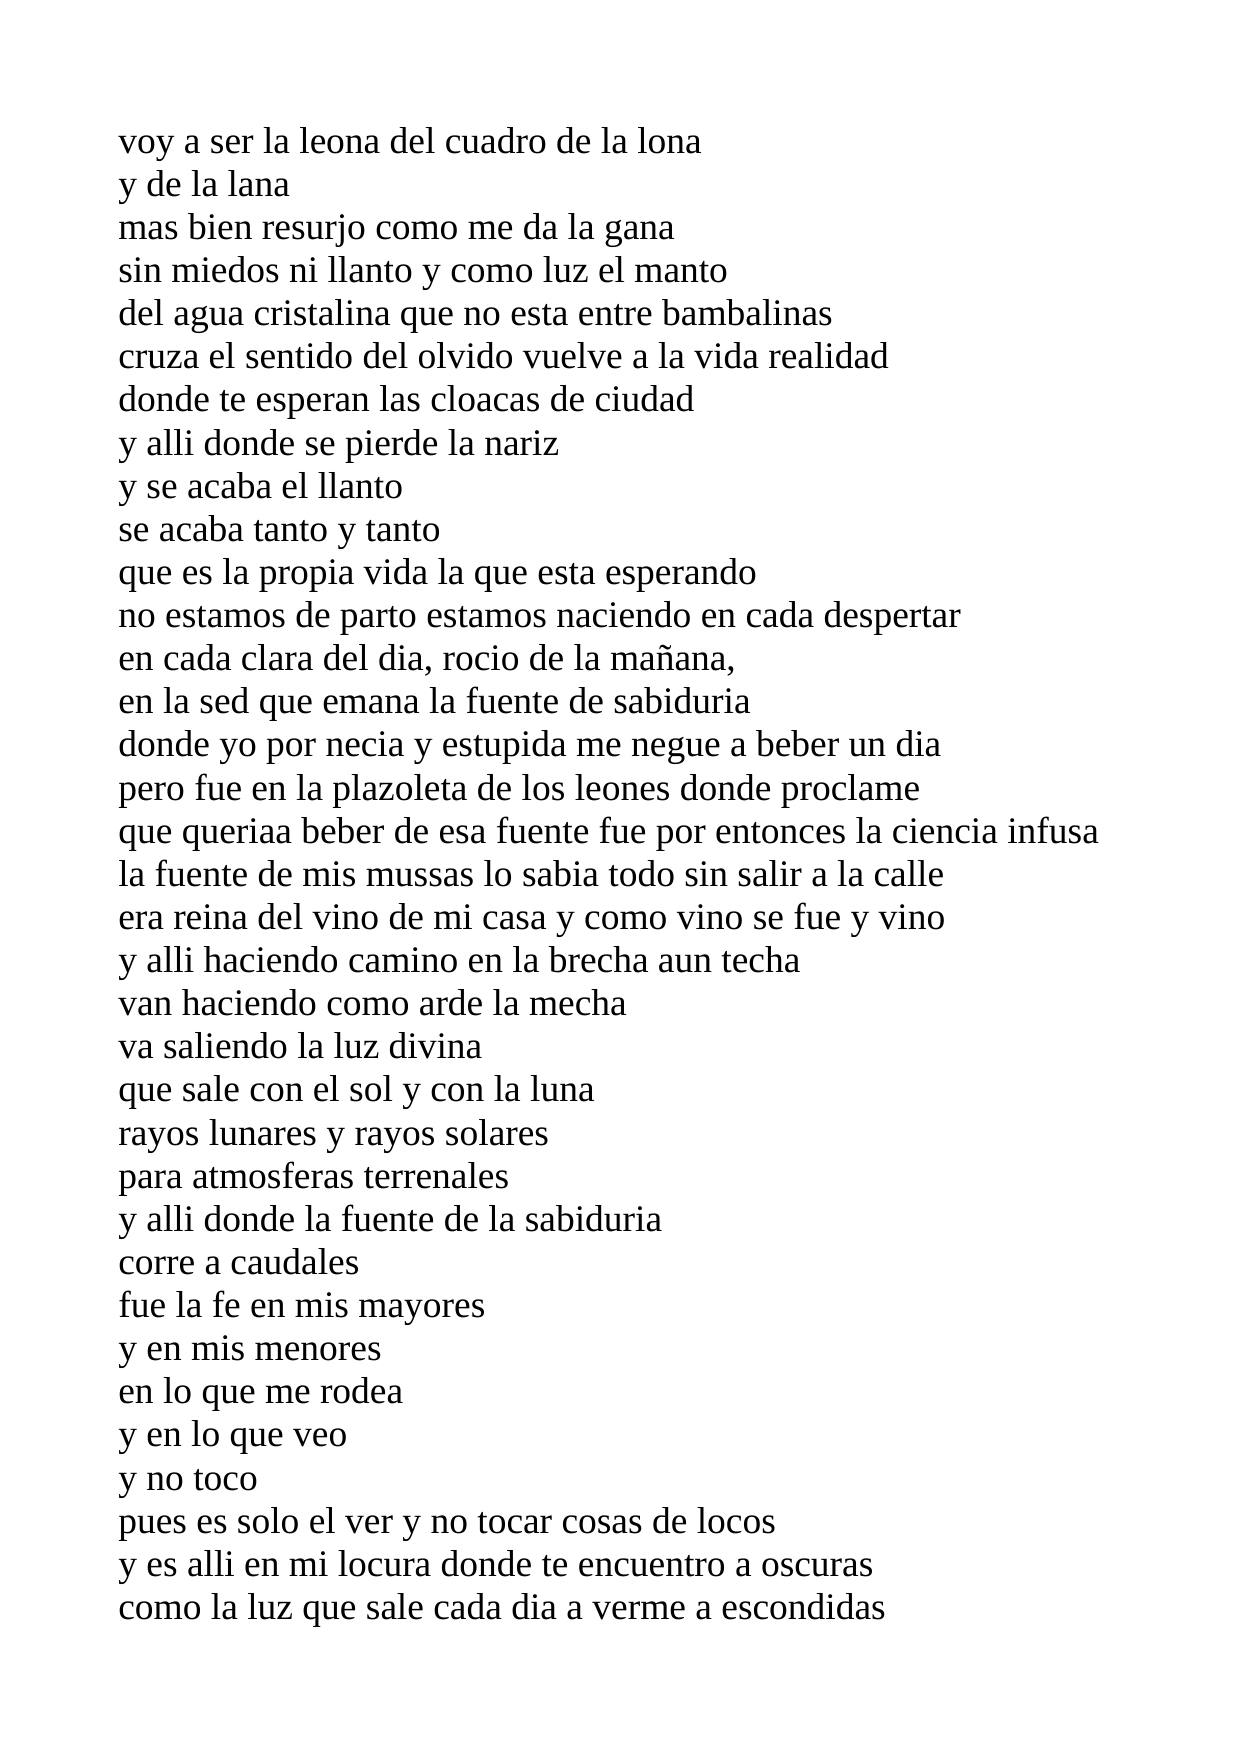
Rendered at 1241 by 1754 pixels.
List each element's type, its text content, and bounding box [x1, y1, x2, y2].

text y alli donde se pierde la nariz [118, 420, 1122, 463]
text como la luz que sale cada dia a verme a escondidas [118, 1584, 1122, 1627]
text y alli haciendo camino en la brecha aun techa [118, 937, 1122, 981]
text en la sed que emana la fuente de sabiduria [118, 679, 1122, 722]
text y se acaba el llanto [118, 463, 1122, 506]
text y es alli en mi locura donde te encuentro a oscuras [118, 1541, 1122, 1584]
text cruza el sentido del olvido vuelve a la vida realidad [118, 334, 1122, 377]
text se acaba tanto y tanto [118, 506, 1122, 549]
text y en lo que veo [118, 1412, 1122, 1455]
text van haciendo como arde la mecha [118, 981, 1122, 1024]
text donde yo por necia y estupida me negue a beber un dia [118, 722, 1122, 765]
text pues es solo el ver y no tocar cosas de locos [118, 1498, 1122, 1541]
text en lo que me rodea [118, 1369, 1122, 1412]
text donde te esperan las cloacas de ciudad [118, 377, 1122, 420]
text mas bien resurjo como me da la gana [118, 204, 1122, 247]
text para atmosferas terrenales [118, 1153, 1122, 1196]
text voy a ser la leona del cuadro de la lona [118, 118, 1122, 161]
text pero fue en la plazoleta de los leones donde proclame [118, 765, 1122, 808]
text va saliendo la luz divina [118, 1024, 1122, 1067]
text no estamos de parto estamos naciendo en cada despertar [118, 592, 1122, 636]
text y en mis menores [118, 1326, 1122, 1369]
text que es la propia vida la que esta esperando [118, 549, 1122, 592]
text y no toco [118, 1455, 1122, 1498]
text y alli donde la fuente de la sabiduria [118, 1196, 1122, 1239]
text rayos lunares y rayos solares [118, 1110, 1122, 1153]
text fue la fe en mis mayores [118, 1282, 1122, 1326]
text que sale con el sol y con la luna [118, 1067, 1122, 1110]
text que queriaa beber de esa fuente fue por entonces la ciencia infusa [118, 808, 1122, 851]
text sin miedos ni llanto y como luz el manto [118, 247, 1122, 291]
text y de la lana [118, 161, 1122, 204]
text del agua cristalina que no esta entre bambalinas [118, 291, 1122, 334]
text era reina del vino de mi casa y como vino se fue y vino [118, 894, 1122, 937]
text la fuente de mis mussas lo sabia todo sin salir a la calle [118, 851, 1122, 894]
text corre a caudales [118, 1239, 1122, 1282]
text en cada clara del dia, rocio de la mañana, [118, 636, 1122, 679]
